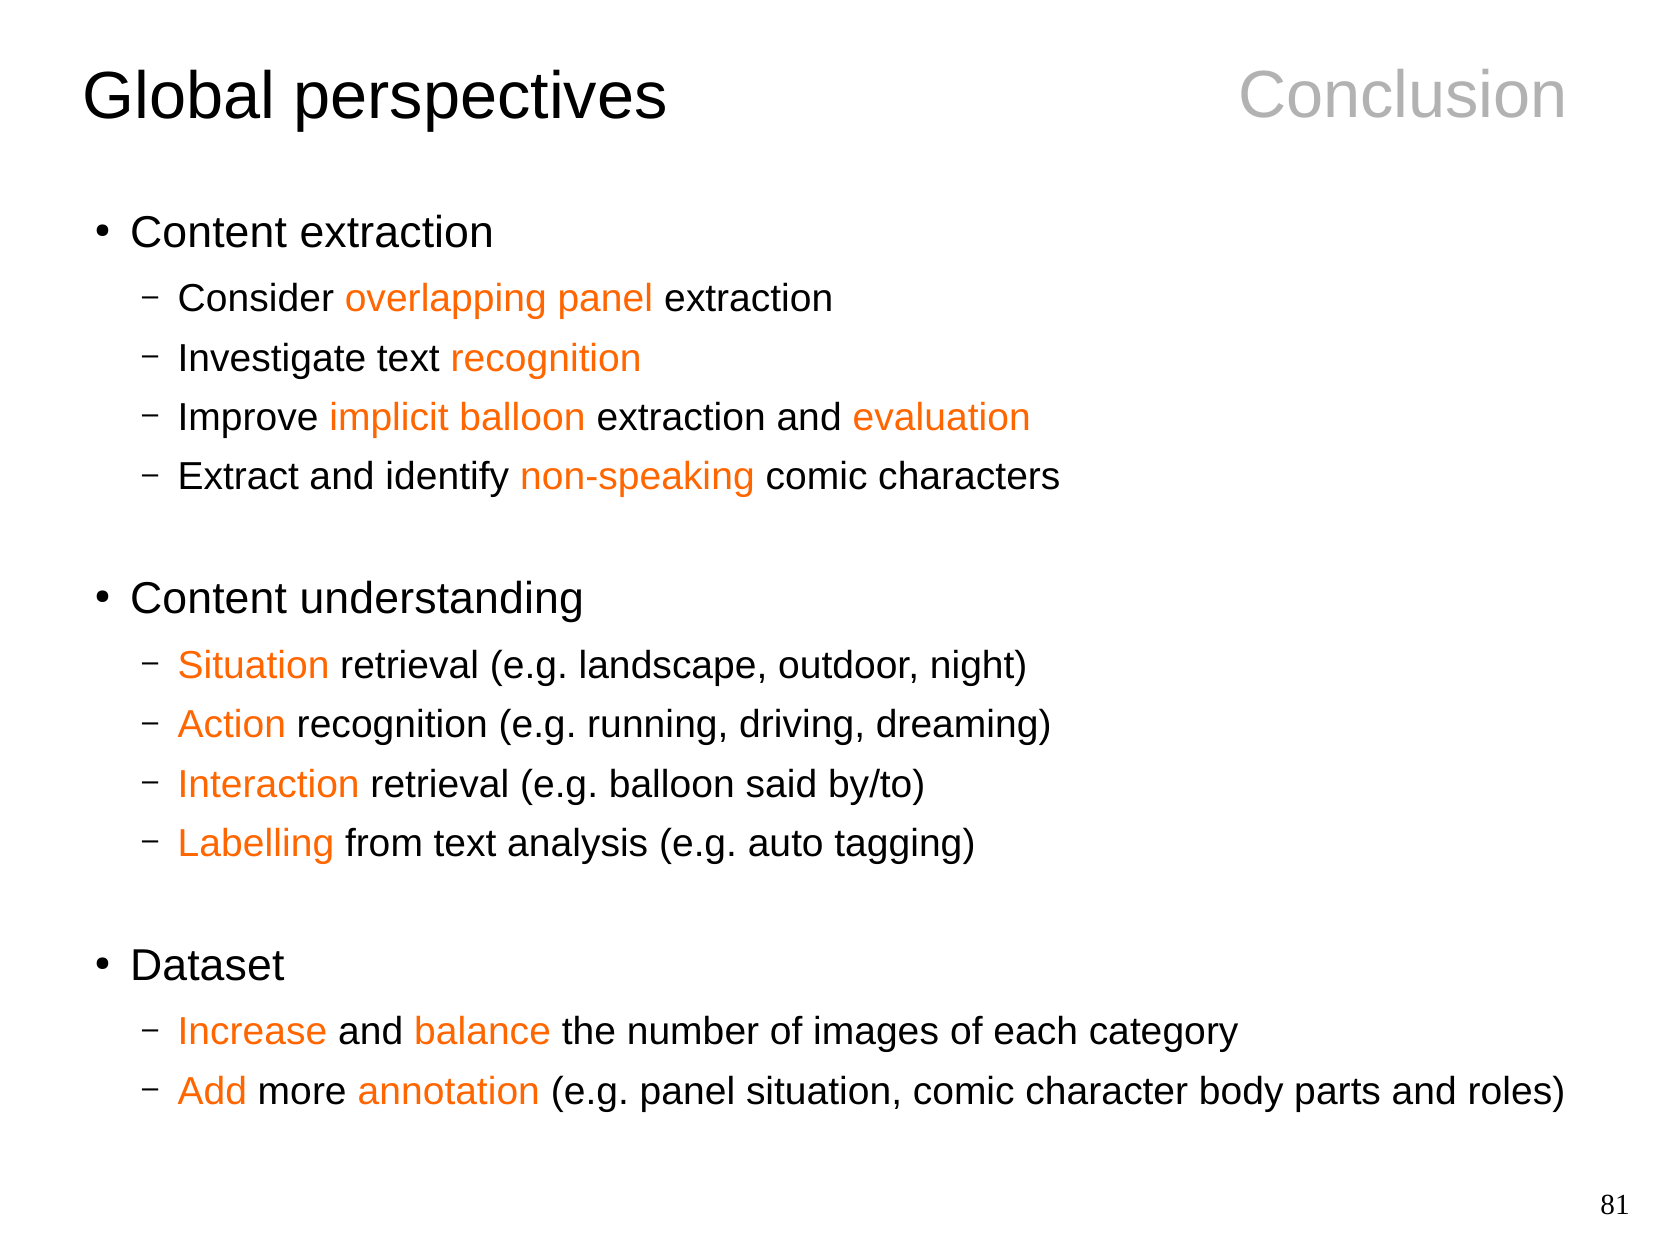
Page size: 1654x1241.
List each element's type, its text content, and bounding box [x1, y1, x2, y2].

list Content extraction Consider overlapping panel extraction Investigate text recognition Improve implicit balloon extraction and evaluation Extract and identify non-speaking comic characters Content understanding Situation retrieval (e.g. landscape, outdoor, night) Action recognition (e.g. running, driving, dreaming) Interaction retrieval (e.g. balloon said by/to) Labelling from text analysis (e.g. auto tagging) Dataset Increase and balance the number of images of each category Add more annotation (e.g. panel situation, comic character body parts and roles) [82, 206, 1571, 1158]
title Global perspectives [82, 49, 1571, 142]
